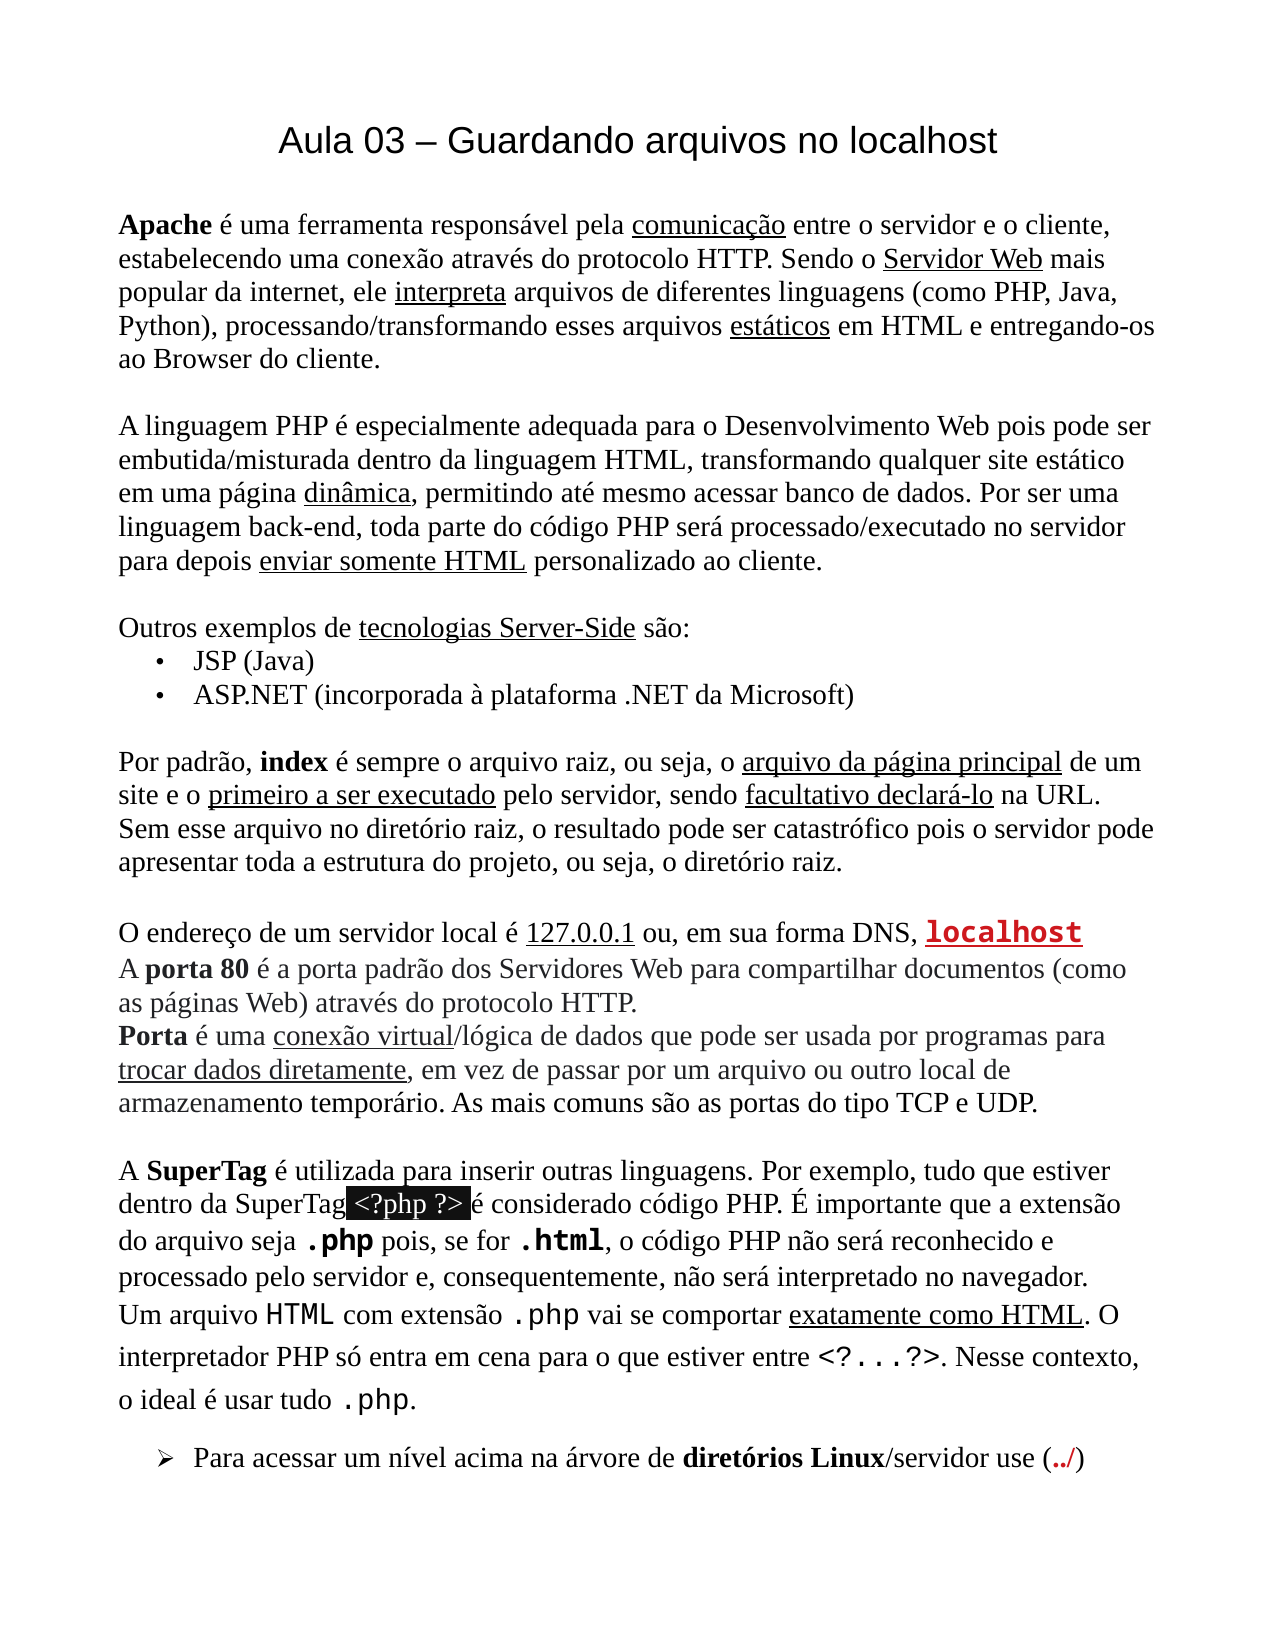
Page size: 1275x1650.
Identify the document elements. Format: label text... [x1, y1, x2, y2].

list ASP.NET (incorporada à plataforma .NET da Microsoft) [156, 677, 1157, 710]
text Apache é uma ferramenta responsável pela comunicação entre o servidor e o cliente, estabelecendo uma conexão através do protocolo HTTP. Sendo o Servidor Web mais popular da internet, ele interpreta arquivos de diferentes linguagens (como PHP, Java, Python), processando/transformando esses arquivos estáticos em HTML e entregando-os ao Browser do cliente. [118, 207, 1157, 375]
text Um arquivo HTML com extensão .php vai se comportar exatamente como HTML. O interpretador PHP só entra em cena para o que estiver entre <?...?>. Nesse contexto, o ideal é usar tudo .php. [118, 1293, 1157, 1418]
subtitle Aula 03 – Guardando arquivos no localhost [118, 118, 1157, 161]
text Por padrão, index é sempre o arquivo raiz, ou seja, o arquivo da página principal de um site e o primeiro a ser executado pelo servidor, sendo facultativo declará-lo na URL. Sem esse arquivo no diretório raiz, o resultado pode ser catastrófico pois o servidor pode apresentar toda a estrutura do projeto, ou seja, o diretório raiz. [118, 744, 1157, 878]
text A SuperTag é utilizada para inserir outras linguagens. Por exemplo, tudo que estiver dentro da SuperTag <?php ?> é considerado código PHP. É importante que a extensão do arquivo seja .php pois, se for .html, o código PHP não será reconhecido e processado pelo servidor e, consequentemente, não será interpretado no navegador. [118, 1153, 1157, 1293]
text Outros exemplos de tecnologias Server-Side são: [118, 610, 1157, 643]
text O endereço de um servidor local é 127.0.0.1 ou, em sua forma DNS, localhost [118, 912, 1157, 951]
text A porta 80 é a porta padrão dos Servidores Web para compartilhar documentos (como as páginas Web) através do protocolo HTTP. [118, 951, 1157, 1018]
text Porta é uma conexão virtual/lógica de dados que pode ser usada por programas para trocar dados diretamente, em vez de passar por um arquivo ou outro local de armazenamento temporário. As mais comuns são as portas do tipo TCP e UDP. [118, 1018, 1157, 1119]
list Para acessar um nível acima na árvore de diretórios Linux/servidor use (../) [156, 1440, 1157, 1473]
text A linguagem PHP é especialmente adequada para o Desenvolvimento Web pois pode ser embutida/misturada dentro da linguagem HTML, transformando qualquer site estático em uma página dinâmica, permitindo até mesmo acessar banco de dados. Por ser uma linguagem back-end, toda parte do código PHP será processado/executado no servidor para depois enviar somente HTML personalizado ao cliente. [118, 408, 1157, 576]
list JSP (Java) [156, 643, 1157, 677]
